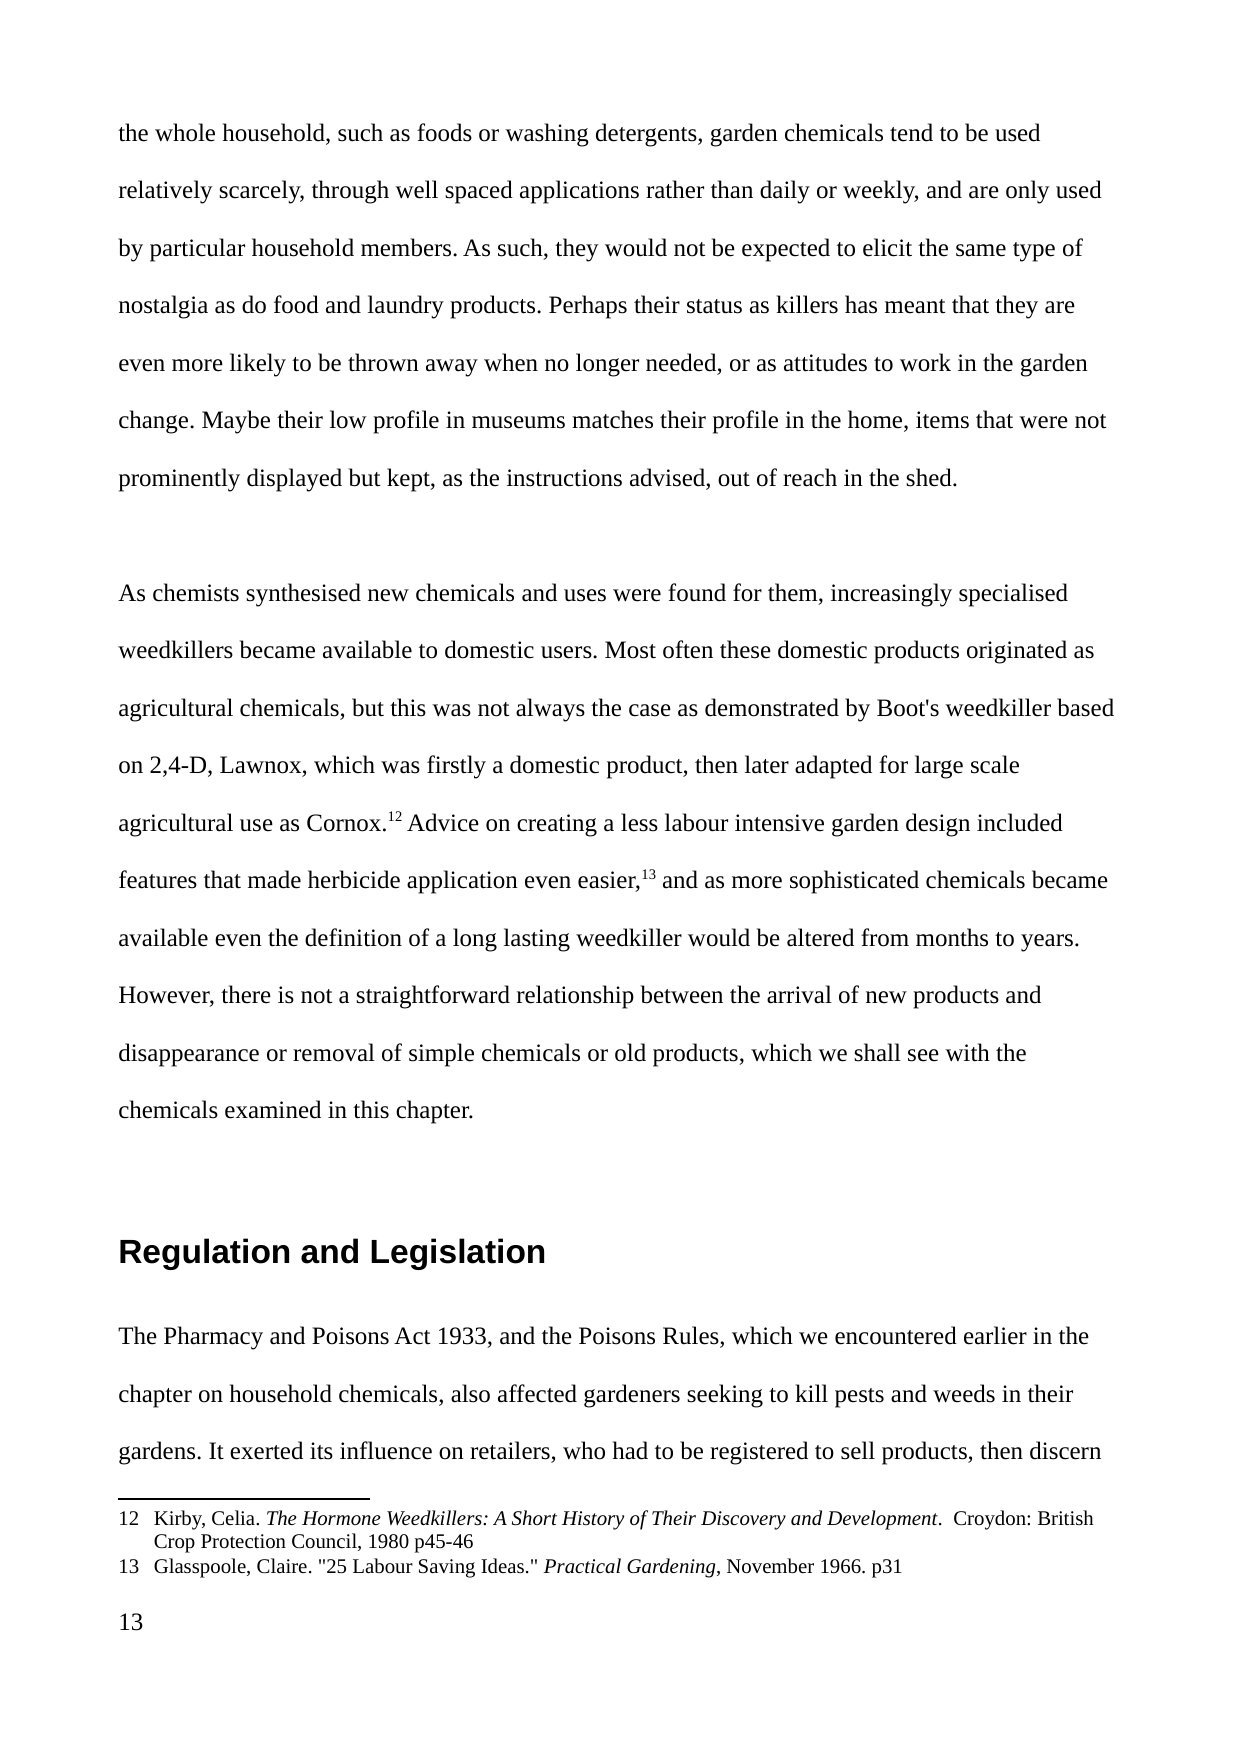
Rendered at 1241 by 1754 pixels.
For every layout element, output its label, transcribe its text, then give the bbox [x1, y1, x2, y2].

text Kirby, Celia. The Hormone Weedkillers: A Short History of Their Discovery and Development. Croydon: British Crop Protection Council, 1980 p45-46 [118, 1505, 1122, 1553]
subtitle Regulation and Legislation [118, 1231, 1122, 1270]
text The Pharmacy and Poisons Act 1933, and the Poisons Rules, which we encountered earlier in the chapter on household chemicals, also affected gardeners seeking to kill pests and weeds in their gardens. It exerted its influence on retailers, who had to be registered to sell products, then discern [118, 1321, 1122, 1465]
text the whole household, such as foods or washing detergents, garden chemicals tend to be used relatively scarcely, through well spaced applications rather than daily or weekly, and are only used by particular household members. As such, they would not be expected to elicit the same type of nostalgia as do food and laundry products. Perhaps their status as killers has meant that they are even more likely to be thrown away when no longer needed, or as attitudes to work in the garden change. Maybe their low profile in museums matches their profile in the home, items that were not prominently displayed but kept, as the instructions advised, out of reach in the shed. [118, 118, 1122, 492]
text Glasspoole, Claire. "25 Labour Saving Ideas." Practical Gardening, November 1966. p31 [118, 1553, 1122, 1578]
text As chemists synthesised new chemicals and uses were found for them, increasingly specialised weedkillers became available to domestic users. Most often these domestic products originated as agricultural chemicals, but this was not always the case as demonstrated by Boot's weedkiller based on 2,4-D, Lawnox, which was firstly a domestic product, then later adapted for large scale agricultural use as Cornox. Advice on creating a less labour intensive garden design included features that made herbicide application even easier, and as more sophisticated chemicals became available even the definition of a long lasting weedkiller would be altered from months to years. However, there is not a straightforward relationship between the arrival of new products and disappearance or removal of simple chemicals or old products, which we shall see with the chemicals examined in this chapter. [118, 578, 1122, 1124]
